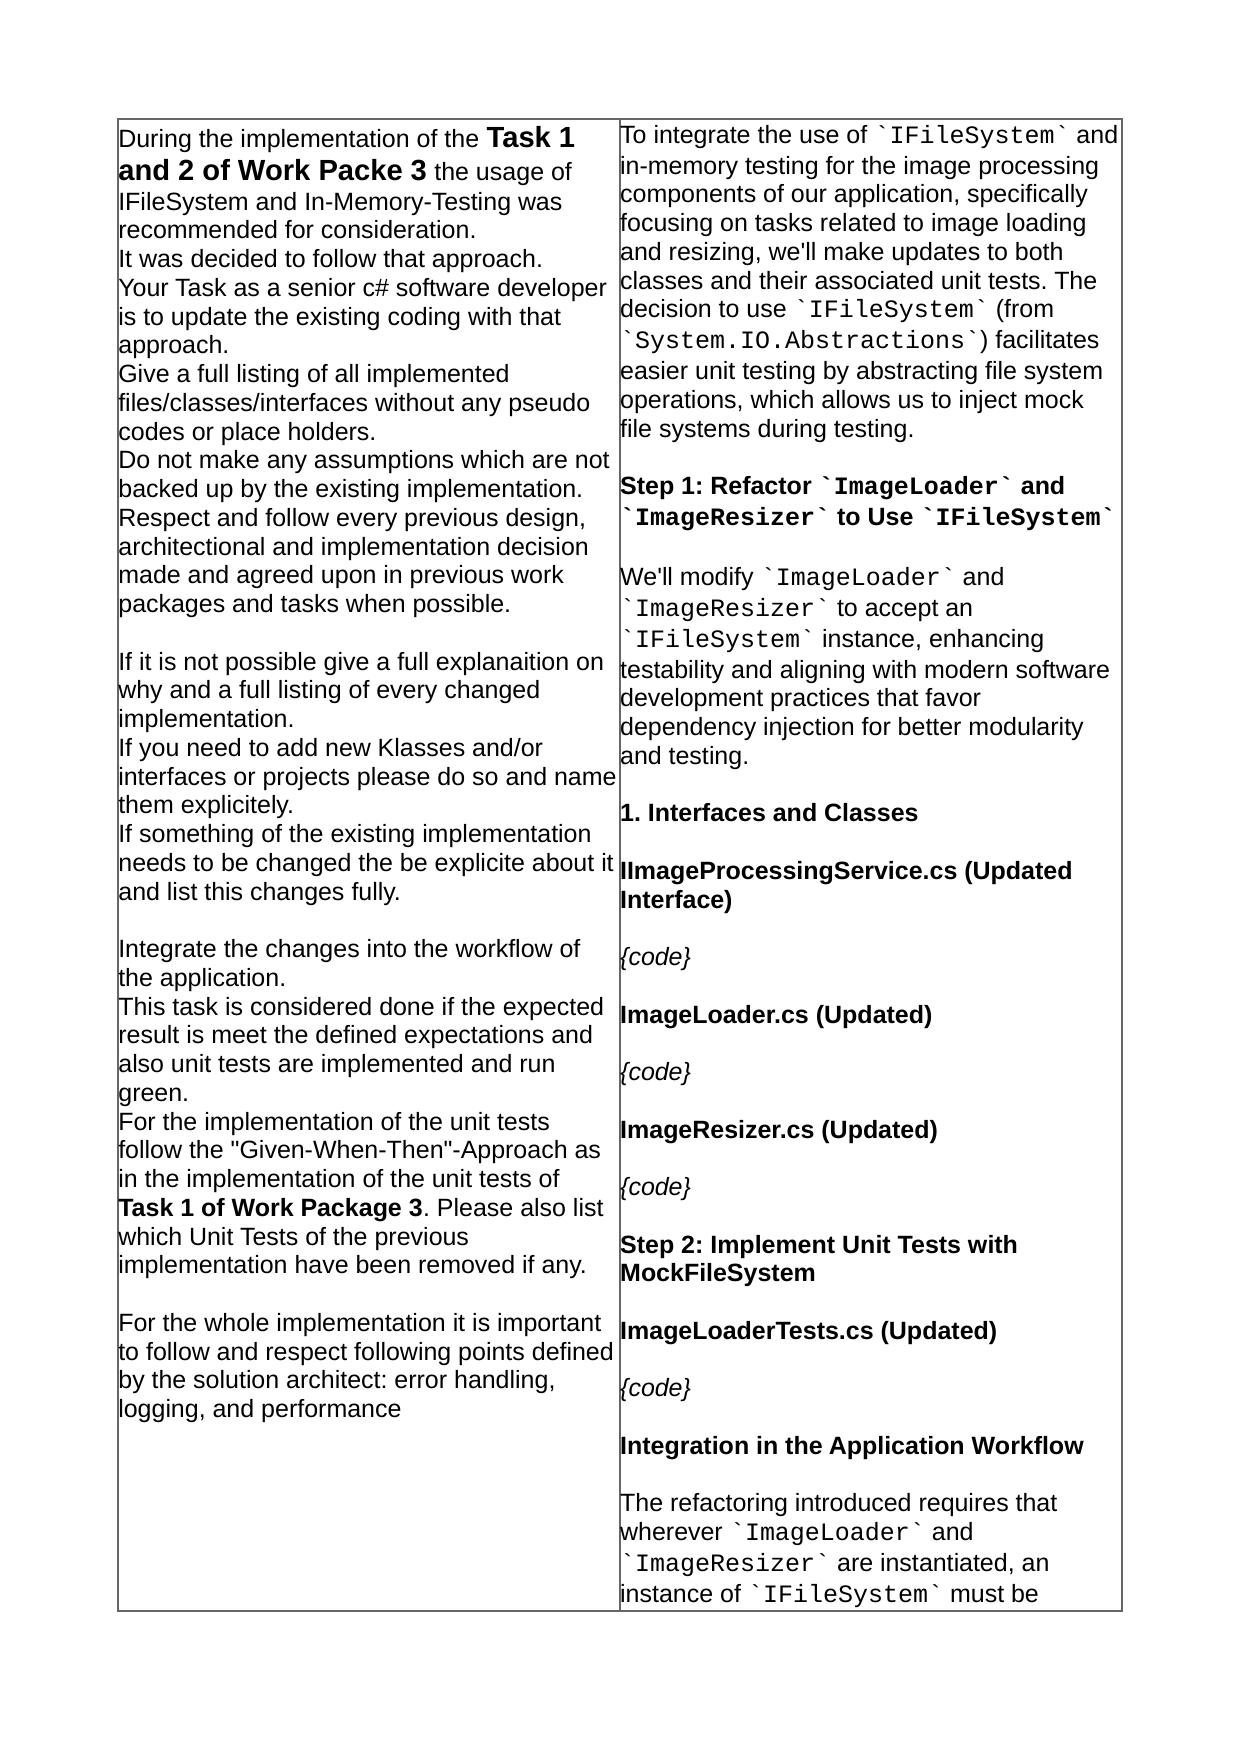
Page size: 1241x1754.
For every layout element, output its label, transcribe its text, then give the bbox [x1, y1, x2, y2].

table_cell During the implementation of the Task 1 and 2 of Work Packe 3 the usage of IFileSystem and In-Memory-Testing was recommended for consideration. It was decided to follow that approach. Your Task as a senior c# software developer is to update the existing coding with that approach. Give a full listing of all implemented files/classes/interfaces without any pseudo codes or place holders. Do not make any assumptions which are not backed up by the existing implementation. Respect and follow every previous design, architectional and implementation decision made and agreed upon in previous work packages and tasks when possible. If it is not possible give a full explanaition on why and a full listing of every changed implementation. If you need to add new Klasses and/or interfaces or projects please do so and name them explicitely. If something of the existing implementation needs to be changed the be explicite about it and list this changes fully. Integrate the changes into the workflow of the application. This task is considered done if the expected result is meet the defined expectations and also unit tests are implemented and run green. For the implementation of the unit tests follow the "Given-When-Then"-Approach as in the implementation of the unit tests of Task 1 of Work Package 3. Please also list which Unit Tests of the previous implementation have been removed if any. For the whole implementation it is important to follow and respect following points defined by the solution architect: error handling, logging, and performance [119, 120, 619, 1610]
table_cell To integrate the use of `IFileSystem` and in-memory testing for the image processing components of our application, specifically focusing on tasks related to image loading and resizing, we'll make updates to both classes and their associated unit tests. The decision to use `IFileSystem` (from `System.IO.Abstractions`) facilitates easier unit testing by abstracting file system operations, which allows us to inject mock file systems during testing. Step 1: Refactor `ImageLoader` and `ImageResizer` to Use `IFileSystem` We'll modify `ImageLoader` and `ImageResizer` to accept an `IFileSystem` instance, enhancing testability and aligning with modern software development practices that favor dependency injection for better modularity and testing. 1. Interfaces and Classes IImageProcessingService.cs (Updated Interface) {code} ImageLoader.cs (Updated) {code} ImageResizer.cs (Updated) {code} Step 2: Implement Unit Tests with MockFileSystem ImageLoaderTests.cs (Updated) {code} Integration in the Application Workflow The refactoring introduced requires that wherever `ImageLoader` and `ImageResizer` are instantiated, an instance of `IFileSystem` must be [621, 120, 1121, 1610]
